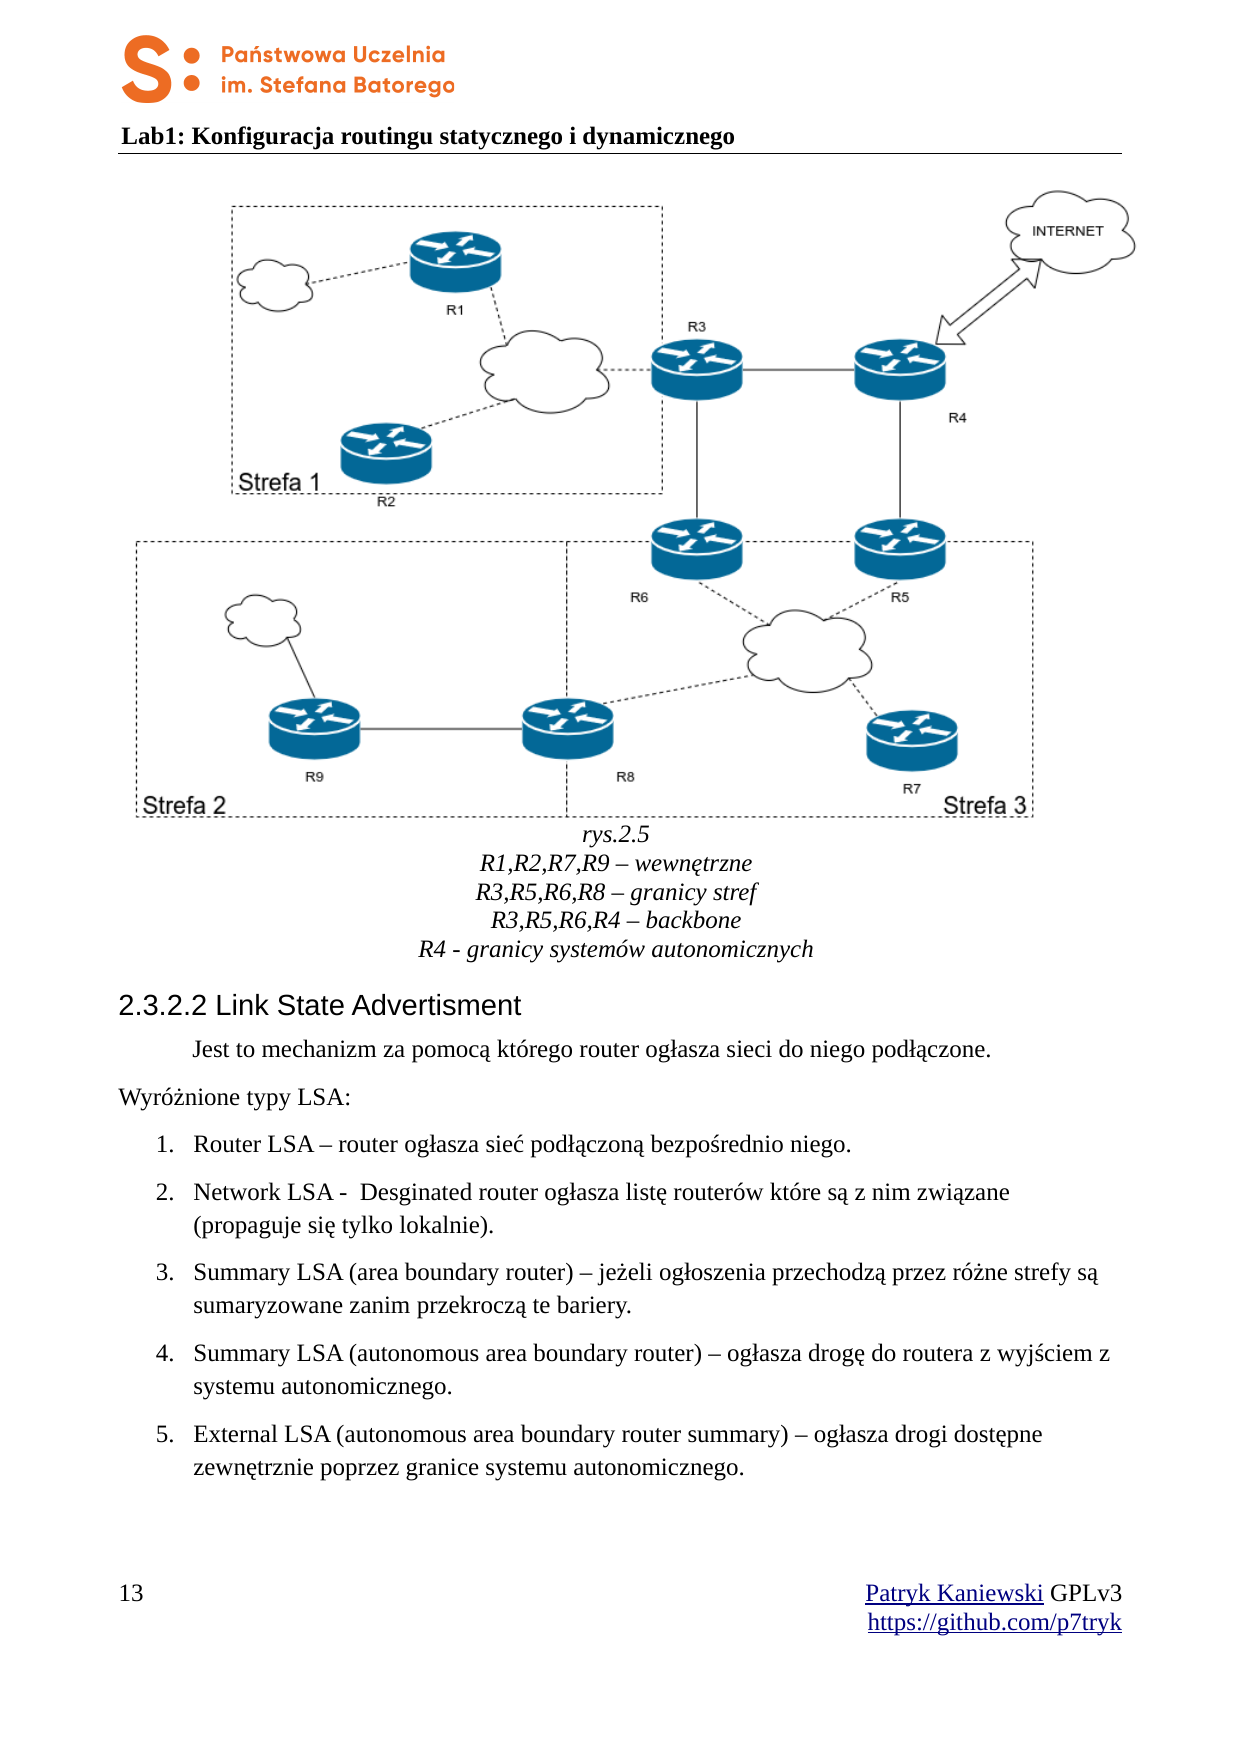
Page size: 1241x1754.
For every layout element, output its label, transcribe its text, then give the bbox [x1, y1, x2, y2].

text R3,R5,R6,R8 – granicy stref [112, 877, 1122, 906]
picture [130, 183, 1141, 820]
list Summary LSA (autonomous area boundary router) – ogłasza drogę do routera z wyjściem z systemu autonomicznego. [156, 1338, 1122, 1400]
text R4 - granicy systemów autonomicznych [112, 934, 1122, 963]
text Wyróżnione typy LSA: [118, 1082, 1122, 1110]
picture [121, 35, 455, 103]
text rys.2.5 [112, 820, 1122, 848]
subtitle 2.3.2.2 Link State Advertisment [118, 988, 1122, 1022]
list Summary LSA (area boundary router) – jeżeli ogłoszenia przechodzą przez różne strefy są sumaryzowane zanim przekroczą te bariery. [156, 1257, 1122, 1319]
list Router LSA – router ogłasza sieć podłączoną bezpośrednio niego. [156, 1129, 1122, 1158]
text R1,R2,R7,R9 – wewnętrzne [112, 848, 1122, 877]
text Jest to mechanizm za pomocą którego router ogłasza sieci do niego podłączone. [118, 1034, 1122, 1063]
text R3,R5,R6,R4 – backbone [112, 906, 1122, 934]
list Network LSA - Desginated router ogłasza listę routerów które są z nim związane (propaguje się tylko lokalnie). [156, 1177, 1122, 1239]
list External LSA (autonomous area boundary router summary) – ogłasza drogi dostępne zewnętrznie poprzez granice systemu autonomicznego. [156, 1419, 1122, 1481]
